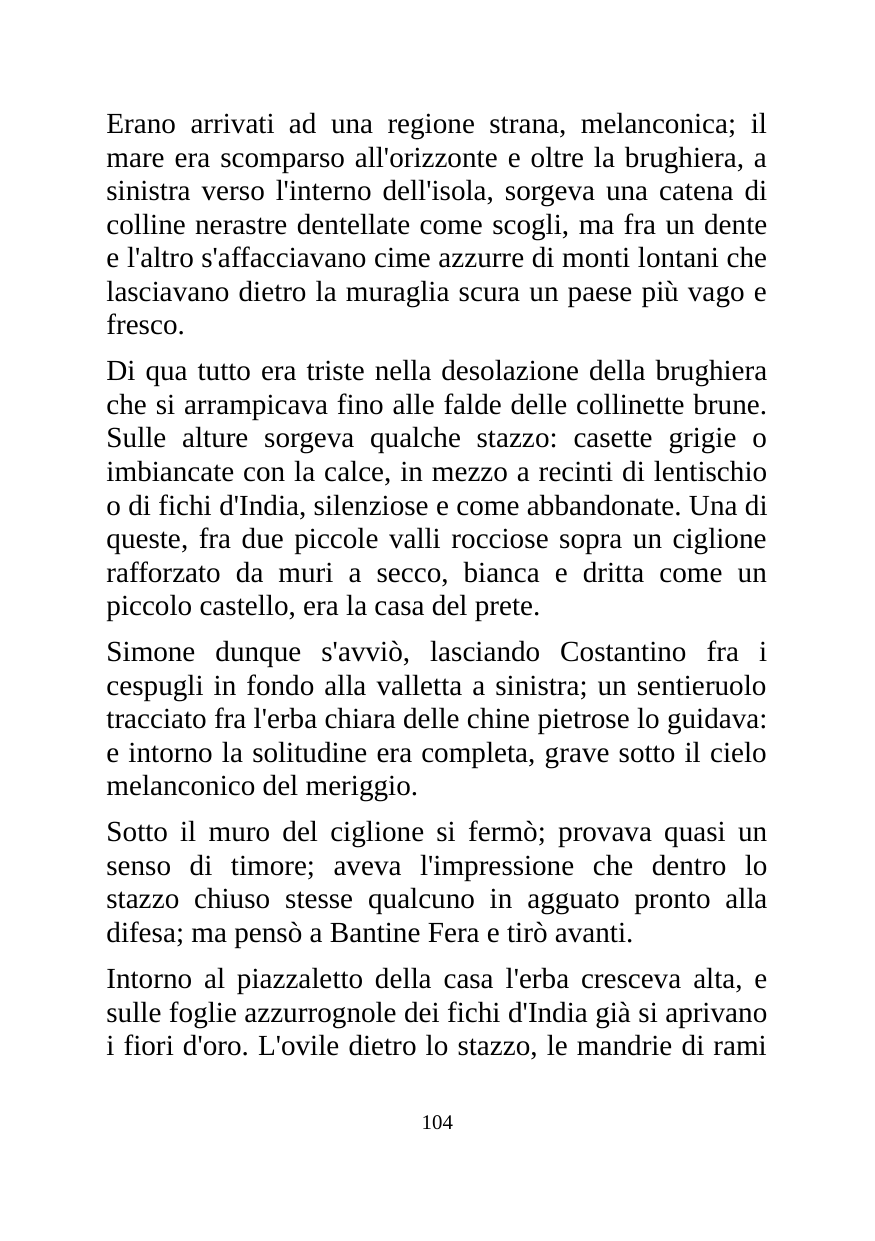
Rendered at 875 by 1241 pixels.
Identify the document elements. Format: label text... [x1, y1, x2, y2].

text Simone dunque s'avviò, lasciando Costantino fra i cespugli in fondo alla valletta a sinistra; un sentieruolo tracciato fra l'erba chiara delle chine pietrose lo guidava: e intorno la solitudine era completa, grave sotto il cielo melanconico del meriggio. [106, 634, 768, 802]
text Sotto il muro del ciglione si fermò; provava quasi un senso di timore; aveva l'impressione che dentro lo stazzo chiuso stesse qualcuno in agguato pronto alla difesa; ma pensò a Bantine Fera e tirò avanti. [106, 814, 768, 949]
text Di qua tutto era triste nella desolazione della brughiera che si arrampicava fino alle falde delle collinette brune. Sulle alture sorgeva qualche stazzo: casette grigie o imbiancate con la calce, in mezzo a recinti di lentischio o di fichi d'India, silenziose e come abbandonate. Una di queste, fra due piccole valli rocciose sopra un ciglione rafforzato da muri a secco, bianca e dritta come un piccolo castello, era la casa del prete. [106, 353, 768, 622]
text Erano arrivati ad una regione strana, melanconica; il mare era scomparso all'orizzonte e oltre la brughiera, a sinistra verso l'interno dell'isola, sorgeva una catena di colline nerastre dentellate come scogli, ma fra un dente e l'altro s'affacciavano cime azzurre di monti lontani che lasciavano dietro la muraglia scura un paese più vago e fresco. [106, 106, 768, 341]
text Intorno al piazzaletto della casa l'erba cresceva alta, e sulle foglie azzurrognole dei fichi d'India già si aprivano i fiori d'oro. L'ovile dietro lo stazzo, le mandrie di rami [106, 961, 768, 1062]
